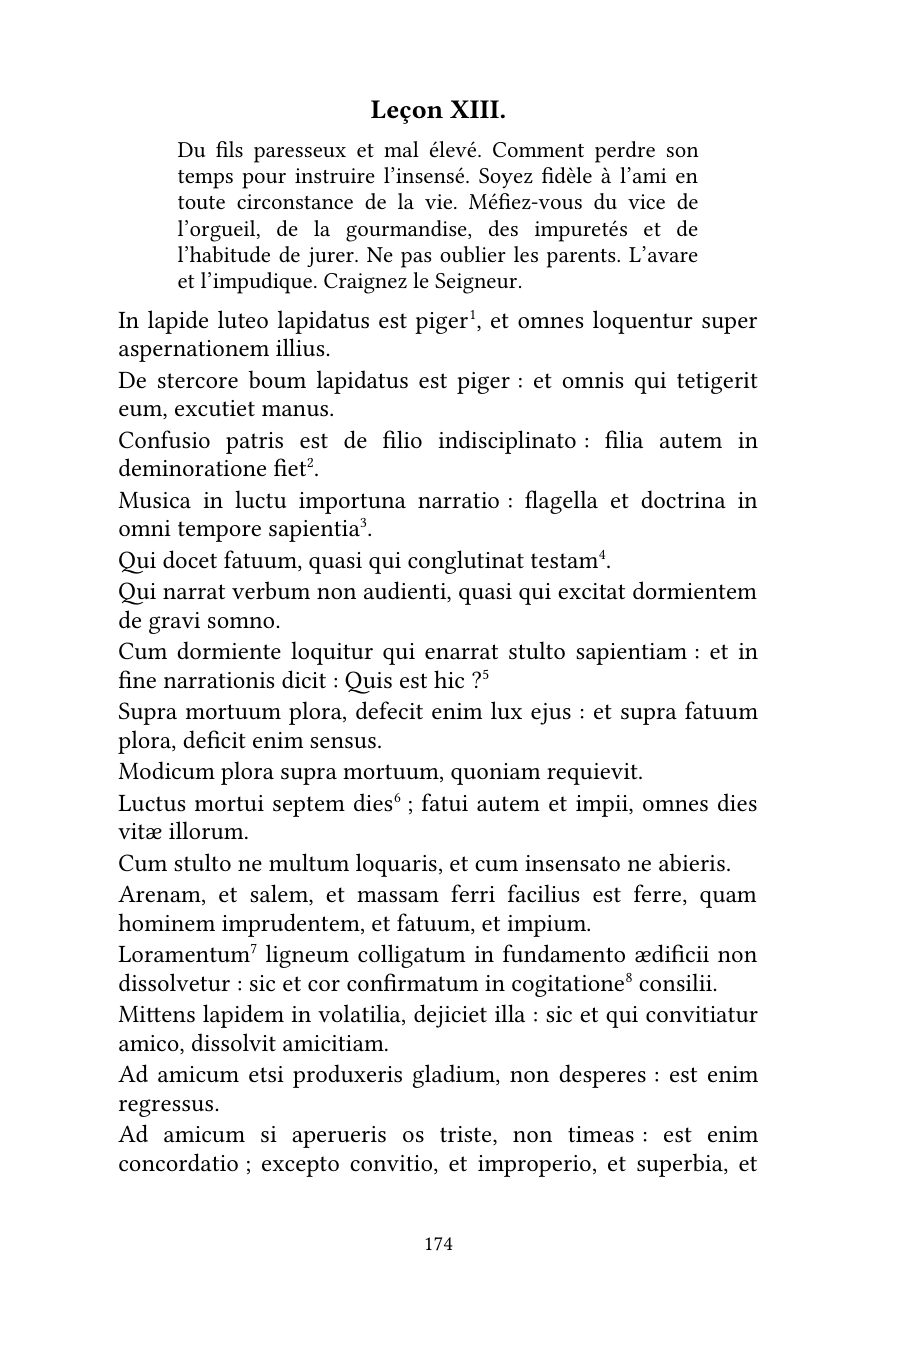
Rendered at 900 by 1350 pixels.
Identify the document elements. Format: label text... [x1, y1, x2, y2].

text Modicum plora supra mortuum, quoniam requievit. [118, 757, 758, 786]
text Luctus mortui septem dies6 ; fatui autem et impii, omnes dies vitæ illorum. [118, 789, 758, 846]
text Du fils paresseux et mal élevé. Comment perdre son temps pour instruire l’insensé. Soyez fidèle à l’ami en toute circonstance de la vie. Méfiez-vous du vice de l’orgueil, de la gourmandise, des impuretés et de l’habitude de jurer. Ne pas oublier les parents. L’avare et l’impudique. Craignez le Seigneur. [177, 137, 699, 294]
text Confusio patris est de filio indisciplinato : filia autem in deminoratione fiet2. [118, 426, 758, 483]
text Arenam, et salem, et massam ferri facilius est ferre, quam hominem imprudentem, et fatuum, et impium. [118, 880, 758, 937]
text Ad amicum si aperueris os triste, non timeas : est enim concordatio ; excepto convitio, et improperio, et superbia, et [118, 1120, 758, 1177]
text Cum dormiente loquitur qui enarrat stulto sapientiam : et in fine narrationis dicit : Quis est hic ?5 [118, 637, 758, 694]
text Mittens lapidem in volatilia, dejiciet illa : sic et qui convitiatur amico, dissolvit amicitiam. [118, 1000, 758, 1057]
text Qui narrat verbum non audienti, quasi qui excitat dormientem de gravi somno. [118, 577, 758, 634]
text In lapide luteo lapidatus est piger1, et omnes loquentur super aspernationem illius. [118, 306, 758, 363]
text Leçon XIII. [118, 94, 758, 125]
text Loramentum7 ligneum colligatum in fundamento ædificii non dissolvetur : sic et cor confirmatum in cogitatione8 consilii. [118, 940, 758, 997]
text Ad amicum etsi produxeris gladium, non desperes : est enim regressus. [118, 1060, 758, 1117]
text Supra mortuum plora, defecit enim lux ejus : et supra fatuum plora, deficit enim sensus. [118, 697, 758, 754]
text Musica in luctu importuna narratio : flagella et doctrina in omni tempore sapientia3. [118, 486, 758, 543]
text De stercore boum lapidatus est piger : et omnis qui tetigerit eum, excutiet manus. [118, 366, 758, 423]
text Qui docet fatuum, quasi qui conglutinat testam4. [118, 546, 758, 574]
text Cum stulto ne multum loquaris, et cum insensato ne abieris. [118, 849, 758, 877]
